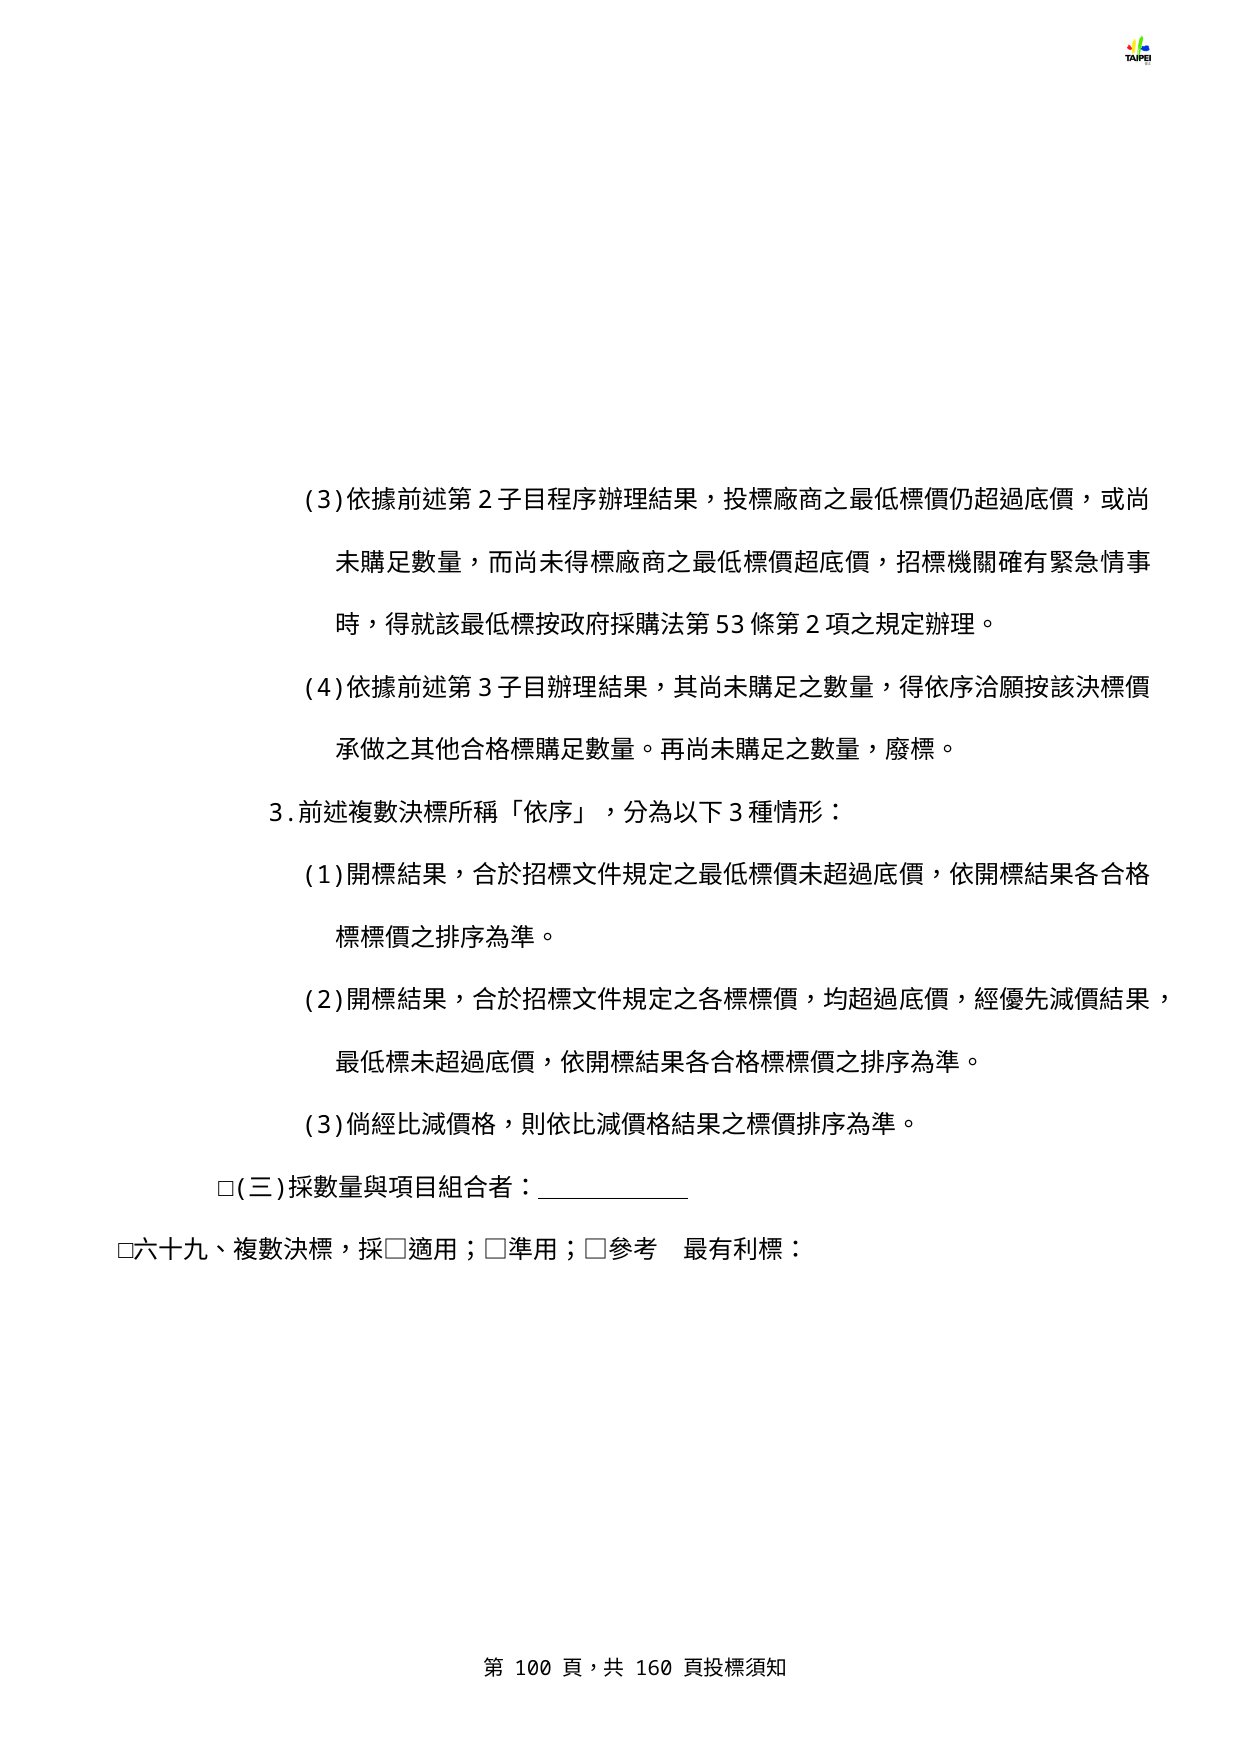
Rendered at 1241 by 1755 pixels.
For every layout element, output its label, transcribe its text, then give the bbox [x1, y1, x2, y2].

text (3)依據前述第2子目程序辦理結果，投標廠商之最低標價仍超過底價，或尚未購足數量，而尚未得標廠商之最低標價超底價，招標機關確有緊急情事時，得就該最低標按政府採購法第53條第2項之規定辦理。 [301, 456, 1152, 643]
text □六十九、複數決標，採□適用；□準用；□參考 最有利標： [118, 1206, 1152, 1268]
text (4)依據前述第3子目辦理結果，其尚未購足之數量，得依序洽願按該決標價承做之其他合格標購足數量。再尚未購足之數量，廢標。 [301, 643, 1152, 768]
text (3)倘經比減價格，則依比減價格結果之標價排序為準。 [301, 1081, 1152, 1143]
text (1)開標結果，合於招標文件規定之最低標價未超過底價，依開標結果各合格標標價之排序為準。 [301, 831, 1152, 956]
text (2)開標結果，合於招標文件規定之各標標價，均超過底價，經優先減價結果，最低標未超過底價，依開標結果各合格標標價之排序為準。 [301, 956, 1152, 1081]
text □(三)採數量與項目組合者：＿＿＿＿＿＿ [218, 1143, 1152, 1206]
text 3.前述複數決標所稱「依序」，分為以下3種情形： [268, 768, 1152, 831]
